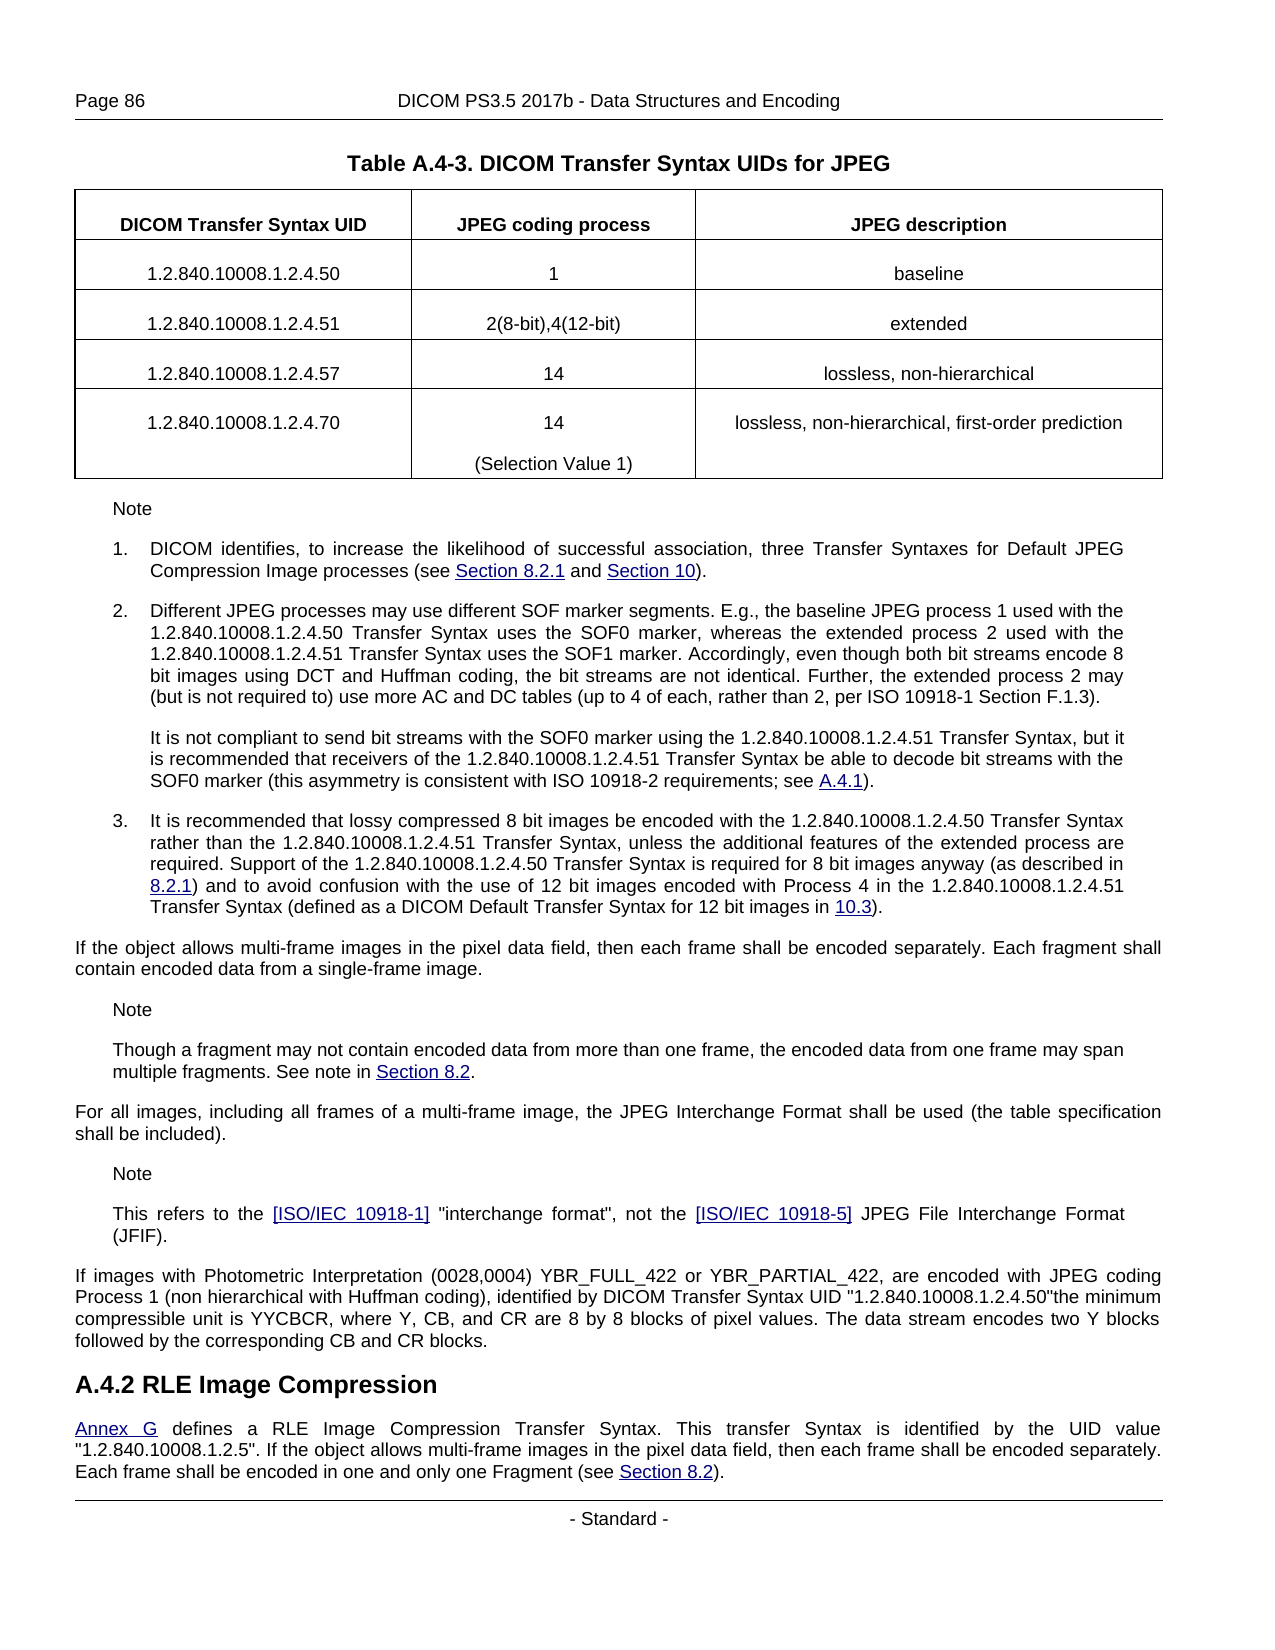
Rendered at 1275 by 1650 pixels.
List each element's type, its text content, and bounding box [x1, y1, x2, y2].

table_cell 2(8-bit),4(12-bit) [412, 290, 695, 338]
list It is not compliant to send bit streams with the SOF0 marker using the 1.2.840.10008.1.2.4.51 Transfer Syntax, but it is recommended that receivers of the 1.2.840.10008.1.2.4.51 Transfer Syntax be able to decode bit streams with the SOF0 marker (this asymmetry is consistent with ISO 10918-2 requirements; see A.4.1). [112, 727, 1125, 791]
text Note [112, 998, 1125, 1020]
table_cell extended [696, 290, 1162, 338]
table_cell 1.2.840.10008.1.2.4.51 [76, 290, 411, 338]
text For all images, including all frames of a multi-frame image, the JPEG Interchange Format shall be used (the table specification shall be included). [75, 1101, 1162, 1144]
text This refers to the [ISO/IEC 10918-1] "interchange format", not the [ISO/IEC 10918-5] JPEG File Interchange Format (JFIF). [112, 1203, 1125, 1246]
table_header JPEG coding process [412, 190, 695, 239]
text Though a fragment may not contain encoded data from more than one frame, the encoded data from one frame may span multiple fragments. See note in Section 8.2. [112, 1039, 1125, 1082]
table_cell lossless, non-hierarchical, first-order prediction [696, 389, 1162, 478]
table_cell 1 [412, 240, 695, 289]
text Annex G defines a RLE Image Compression Transfer Syntax. This transfer Syntax is identified by the UID value "1.2.840.10008.1.2.5". If the object allows multi-frame images in the pixel data field, then each frame shall be encoded separately. Each frame shall be encoded in one and only one Fragment (see Section 8.2). [75, 1417, 1162, 1482]
list DICOM identifies, to increase the likelihood of successful association, three Transfer Syntaxes for Default JPEG Compression Image processes (see Section 8.2.1 and Section 10). [112, 538, 1125, 581]
text If the object allows multi-frame images in the pixel data field, then each frame shall be encoded separately. Each fragment shall contain encoded data from a single-frame image. [75, 937, 1162, 980]
table_cell baseline [696, 240, 1162, 289]
text Note [112, 1163, 1125, 1184]
list It is recommended that lossy compressed 8 bit images be encoded with the 1.2.840.10008.1.2.4.50 Transfer Syntax rather than the 1.2.840.10008.1.2.4.51 Transfer Syntax, unless the additional features of the extended process are required. Support of the 1.2.840.10008.1.2.4.50 Transfer Syntax is required for 8 bit images anyway (as described in 8.2.1) and to avoid confusion with the use of 12 bit images encoded with Process 4 in the 1.2.840.10008.1.2.4.51 Transfer Syntax (defined as a DICOM Default Transfer Syntax for 12 bit images in 10.3). [112, 810, 1125, 918]
table_cell 14 [412, 340, 695, 388]
table_cell 14 (Selection Value 1) [412, 389, 695, 478]
text A.4.2 RLE Image Compression [75, 1370, 1162, 1398]
list Different JPEG processes may use different SOF marker segments. E.g., the baseline JPEG process 1 used with the 1.2.840.10008.1.2.4.50 Transfer Syntax uses the SOF0 marker, whereas the extended process 2 used with the 1.2.840.10008.1.2.4.51 Transfer Syntax uses the SOF1 marker. Accordingly, even though both bit streams encode 8 bit images using DCT and Huffman coding, the bit streams are not identical. Further, the extended process 2 may (but is not required to) use more AC and DC tables (up to 4 of each, rather than 2, per ISO 10918-1 Section F.1.3). [112, 600, 1125, 708]
table_header DICOM Transfer Syntax UID [76, 190, 411, 239]
table_cell lossless, non-hierarchical [696, 340, 1162, 388]
table_cell 1.2.840.10008.1.2.4.57 [76, 340, 411, 388]
table_cell 1.2.840.10008.1.2.4.70 [76, 389, 411, 478]
text If images with Photometric Interpretation (0028,0004) YBR_FULL_422 or YBR_PARTIAL_422, are encoded with JPEG coding Process 1 (non hierarchical with Huffman coding), identified by DICOM Transfer Syntax UID "1.2.840.10008.1.2.4.50"the minimum compressible unit is YYCBCR, where Y, CB, and CR are 8 by 8 blocks of pixel values. The data stream encodes two Y blocks followed by the corresponding CB and CR blocks. [75, 1265, 1162, 1351]
table_cell 1.2.840.10008.1.2.4.50 [76, 240, 411, 289]
text Table A.4-3. DICOM Transfer Syntax UIDs for JPEG [75, 150, 1162, 176]
text Note [112, 498, 1125, 519]
table_header JPEG description [696, 190, 1162, 239]
